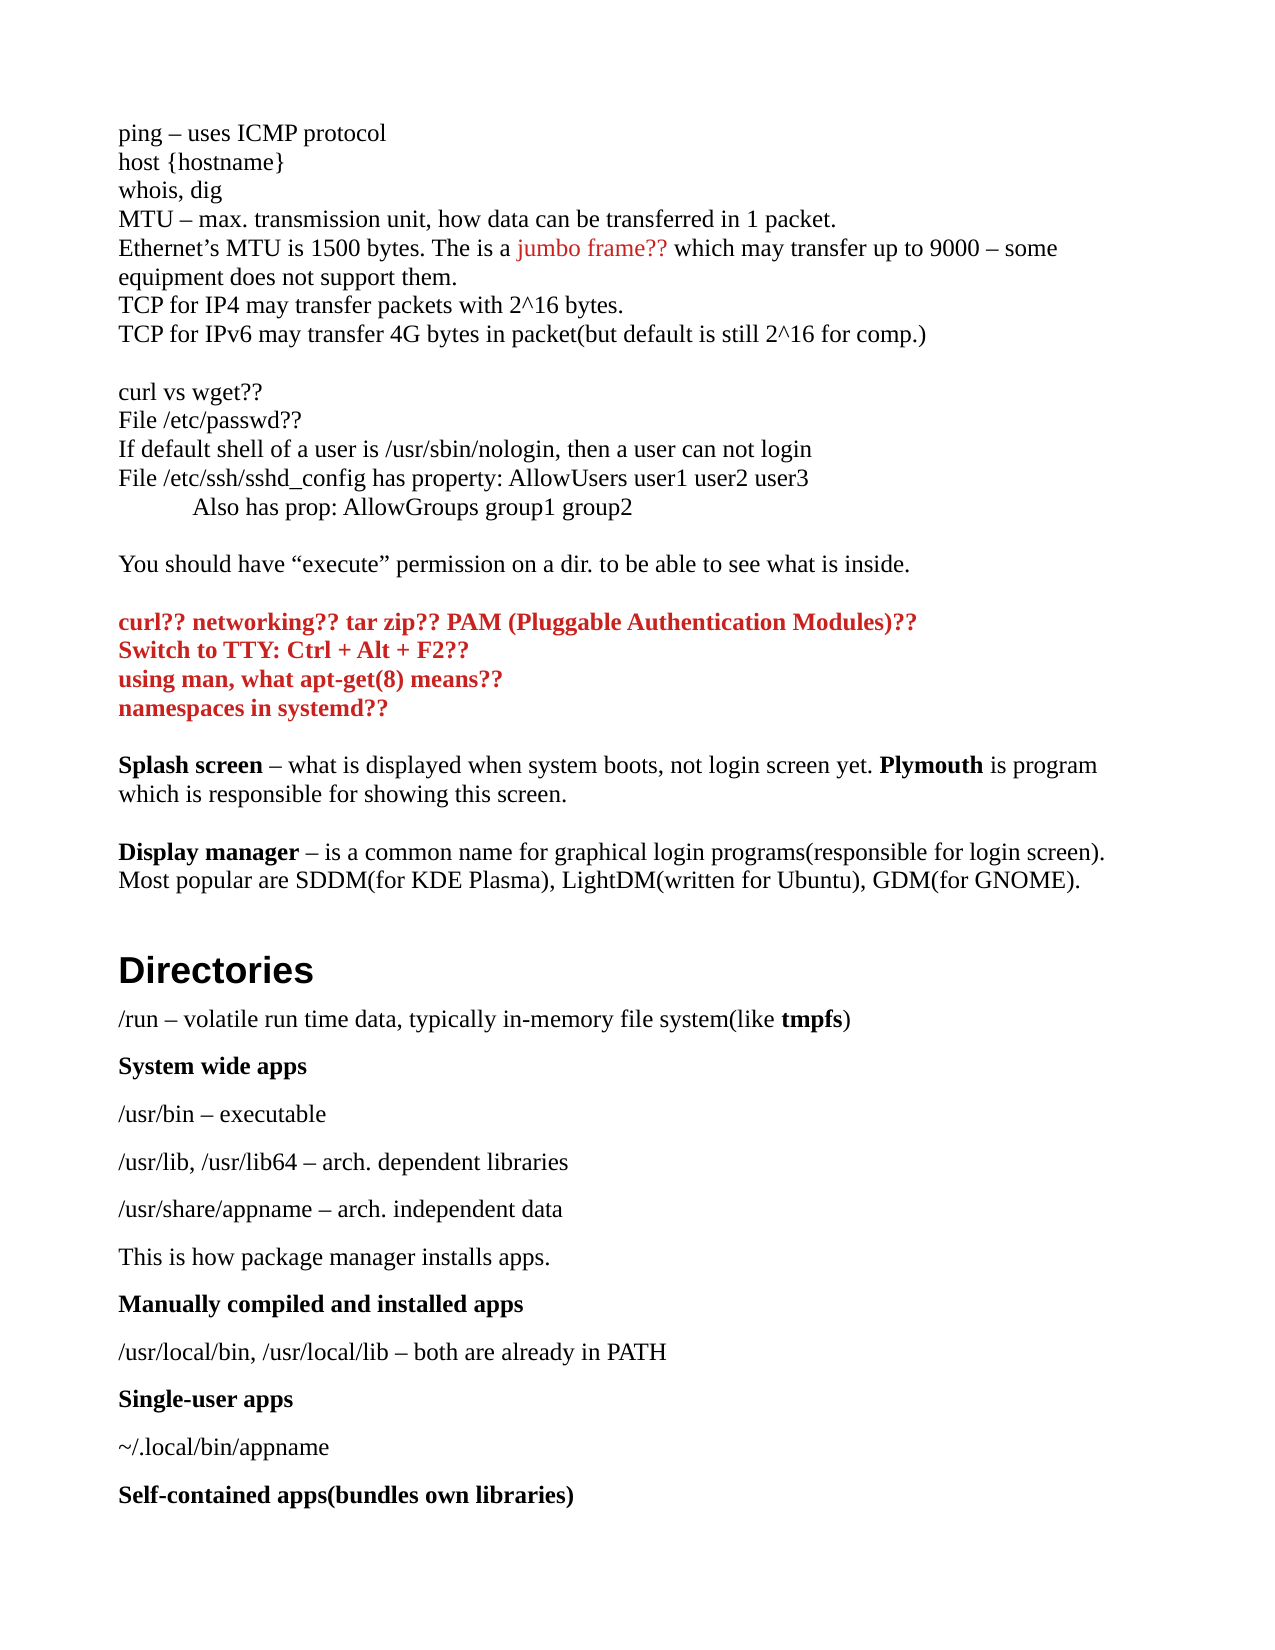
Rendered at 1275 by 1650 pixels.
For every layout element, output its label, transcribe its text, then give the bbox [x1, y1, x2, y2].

subtitle Directories [118, 948, 1157, 991]
text curl vs wget?? [118, 377, 1157, 406]
text curl?? networking?? tar zip?? PAM (Pluggable Authentication Modules)?? [118, 607, 1157, 636]
text Self-contained apps(bundles own libraries) [118, 1480, 1157, 1508]
text /usr/local/bin, /usr/local/lib – both are already in PATH [118, 1337, 1157, 1366]
text /run – volatile run time data, typically in-memory file system(like tmpfs) [118, 1004, 1157, 1032]
text namespaces in systemd?? [118, 693, 1157, 722]
text /usr/lib, /usr/lib64 – arch. dependent libraries [118, 1147, 1157, 1175]
text using man, what apt-get(8) means?? [118, 664, 1157, 693]
text /usr/share/appname – arch. independent data [118, 1194, 1157, 1223]
text Manually compiled and installed apps [118, 1289, 1157, 1318]
text This is how package manager installs apps. [118, 1242, 1157, 1271]
text /usr/bin – executable [118, 1099, 1157, 1128]
text Single-user apps [118, 1384, 1157, 1413]
text File /etc/ssh/sshd_config has property: AllowUsers user1 user2 user3 [118, 463, 1157, 492]
text Ethernet’s MTU is 1500 bytes. The is a jumbo frame?? which may transfer up to 9000 – some equipment does not support them. [118, 233, 1157, 291]
text TCP for IPv6 may transfer 4G bytes in packet(but default is still 2^16 for comp.) [118, 319, 1157, 348]
text Switch to TTY: Ctrl + Alt + F2?? [118, 636, 1157, 664]
text ~/.local/bin/appname [118, 1432, 1157, 1461]
text ping – uses ICMP protocol [118, 118, 1157, 147]
text Splash screen – what is displayed when system boots, not login screen yet. Plymouth is program which is responsible for showing this screen. [118, 751, 1157, 808]
text If default shell of a user is /usr/sbin/nologin, then a user can not login [118, 434, 1157, 463]
text You should have “execute” permission on a dir. to be able to see what is inside. [118, 549, 1157, 578]
text Also has prop: AllowGroups group1 group2 [118, 492, 1157, 521]
text Display manager – is a common name for graphical login programs(responsible for login screen). Most popular are SDDM(for KDE Plasma), LightDM(written for Ubuntu), GDM(for GNOME). [118, 837, 1157, 894]
text MTU – max. transmission unit, how data can be transferred in 1 packet. [118, 204, 1157, 233]
text TCP for IP4 may transfer packets with 2^16 bytes. [118, 291, 1157, 319]
text whois, dig [118, 176, 1157, 204]
text File /etc/passwd?? [118, 406, 1157, 434]
text System wide apps [118, 1051, 1157, 1080]
text host {hostname} [118, 147, 1157, 176]
